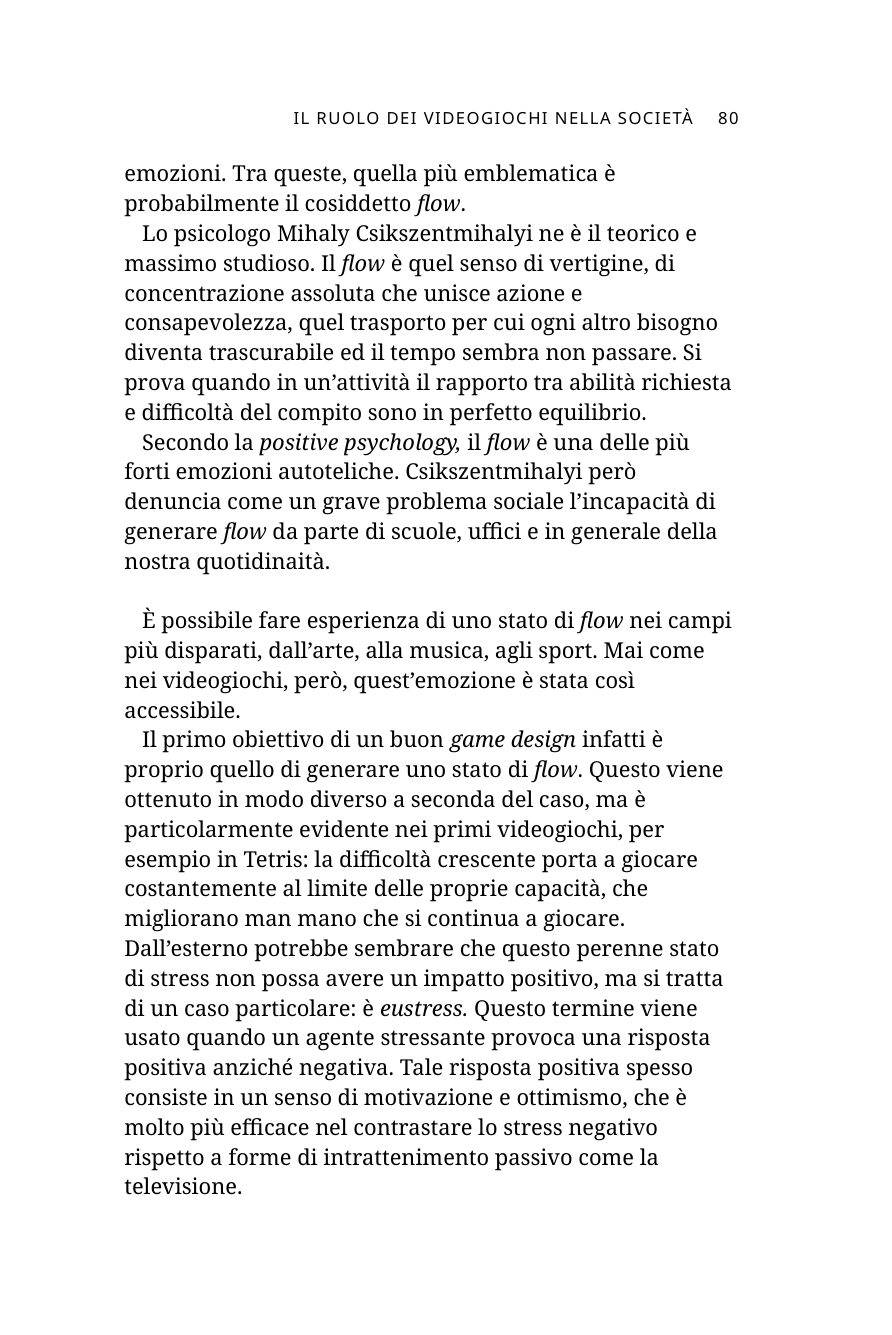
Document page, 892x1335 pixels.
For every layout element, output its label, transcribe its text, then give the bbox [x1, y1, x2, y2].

text È possibile fare esperienza di uno stato di flow nei campi più disparati, dall’arte, alla musica, agli sport. Mai come nei videogiochi, però, quest’emozione è stata così accessibile. [124, 605, 738, 724]
text Secondo la positive psychology, il flow è una delle più forti emozioni autoteliche. Csikszentmihalyi però denuncia come un grave problema sociale l’incapacità di generare flow da parte di scuole, uffici e in generale della nostra quotidinaità. [124, 427, 738, 576]
text Il primo obiettivo di un buon game design infatti è proprio quello di generare uno stato di flow. Questo viene ottenuto in modo diverso a seconda del caso, ma è particolarmente evidente nei primi videogiochi, per esempio in Tetris: la difficoltà crescente porta a giocare costantemente al limite delle proprie capacità, che migliorano man mano che si continua a giocare. Dall’esterno potrebbe sembrare che questo perenne stato di stress non possa avere un impatto positivo, ma si tratta di un caso particolare: è eustress. Questo termine viene usato quando un agente stressante provoca una risposta positiva anziché negativa. Tale risposta positiva spesso consiste in un senso di motivazione e ottimismo, che è molto più efficace nel contrastare lo stress negativo rispetto a forme di intrattenimento passivo come la televisione. [124, 724, 738, 1201]
text Lo psicologo Mihaly Csikszentmihalyi ne è il teorico e massimo studioso. Il flow è quel senso di vertigine, di concentrazione assoluta che unisce azione e consapevolezza, quel trasporto per cui ogni altro bisogno diventa trascurabile ed il tempo sembra non passare. Si prova quando in un’attività il rapporto tra abilità richiesta e difficoltà del compito sono in perfetto equilibrio. [124, 218, 738, 427]
text emozioni. Tra queste, quella più emblematica è probabilmente il cosiddetto flow. [124, 158, 738, 218]
